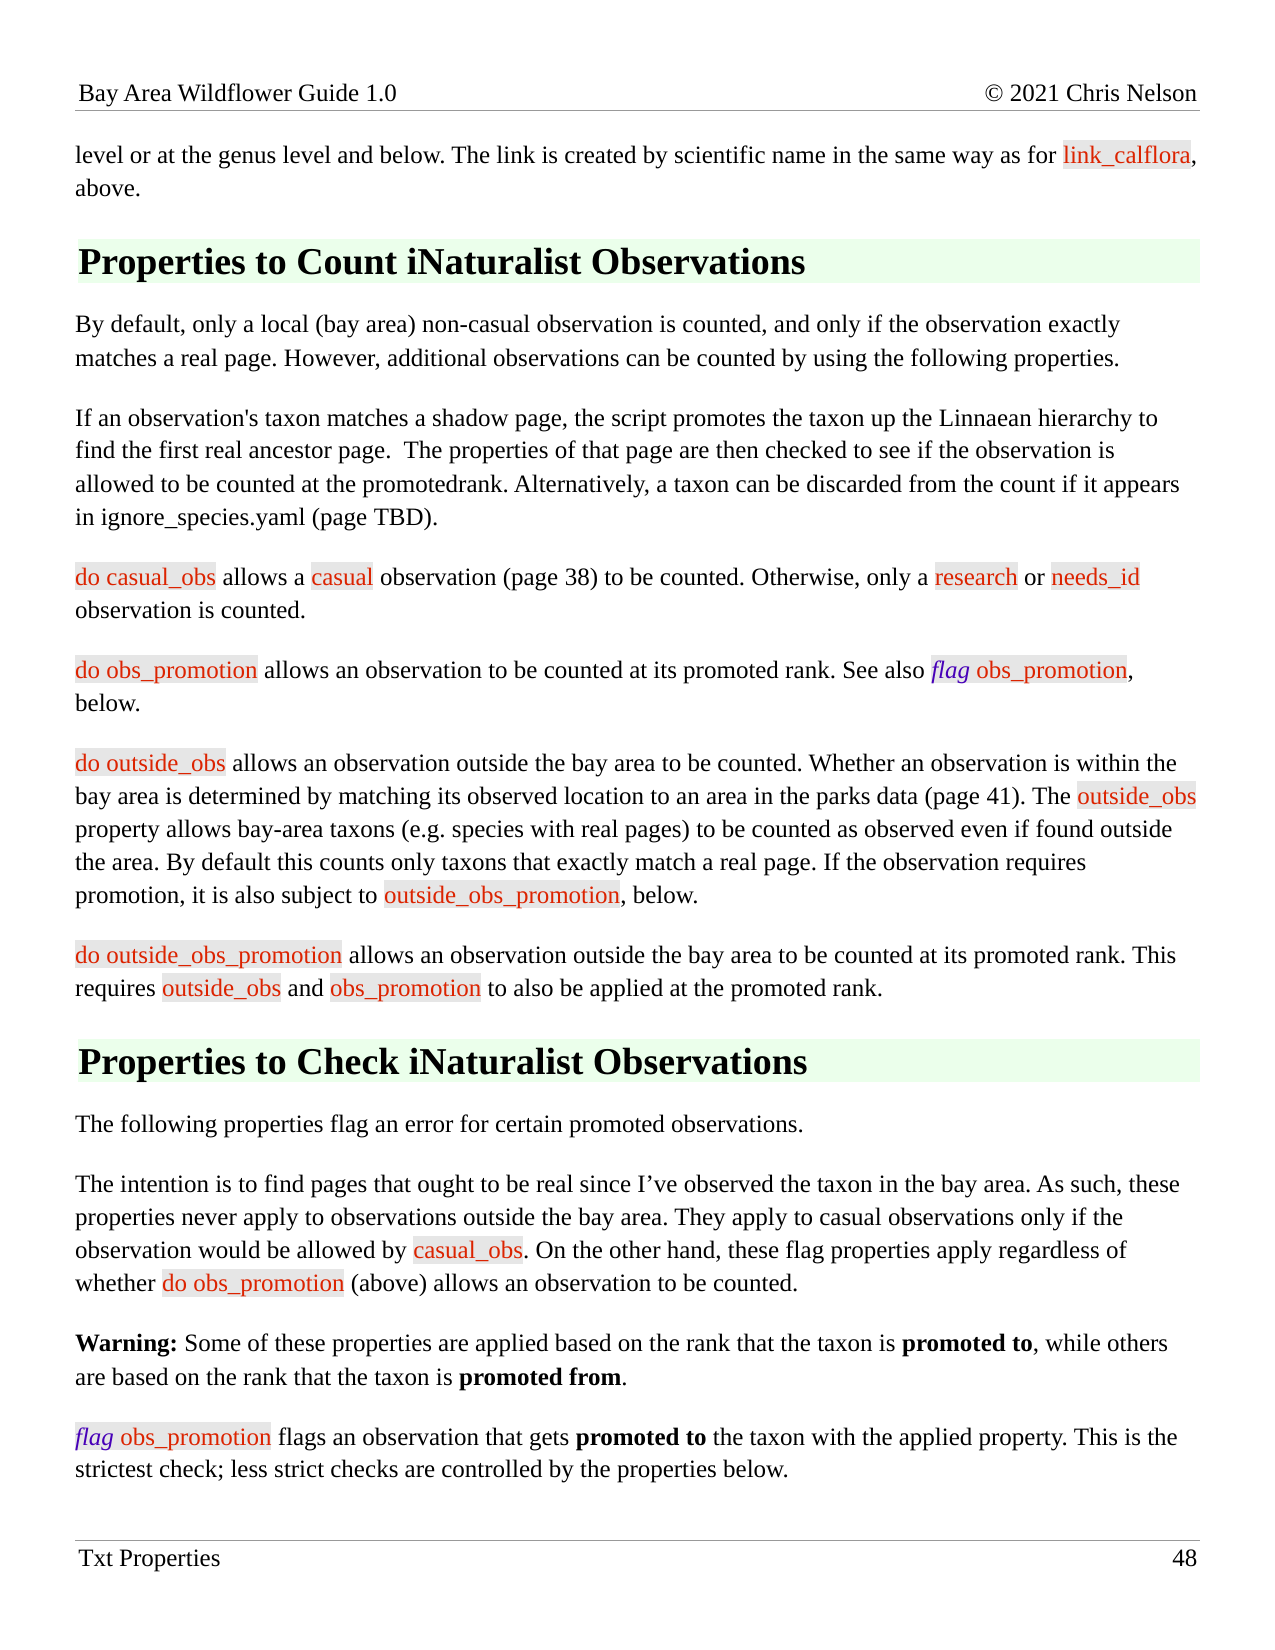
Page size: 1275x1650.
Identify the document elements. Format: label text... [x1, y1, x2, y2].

text Warning: Some of these properties are applied based on the rank that the taxon is promoted to, while others are based on the rank that the taxon is promoted from. [75, 1328, 1200, 1390]
text By default, only a local (bay area) non-casual observation is counted, and only if the observation exactly matches a real page. However, additional observations can be counted by using the following properties. [75, 309, 1200, 371]
subtitle Properties to Count iNaturalist Observations [78, 239, 1200, 283]
text The intention is to find pages that ought to be real since I’ve observed the taxon in the bay area. As such, these properties never apply to observations outside the bay area. They apply to casual observations only if the observation would be allowed by casual_obs. On the other hand, these flag properties apply regardless of whether do obs_promotion (above) allows an observation to be counted. [75, 1169, 1200, 1297]
text do outside_obs allows an observation outside the bay area to be counted. Whether an observation is within the bay area is determined by matching its observed location to an area in the parks data (page 41). The outside_obs property allows bay-area taxons (e.g. species with real pages) to be counted as observed even if found outside the area. By default this counts only taxons that exactly match a real page. If the observation requires promotion, it is also subject to outside_obs_promotion, below. [75, 748, 1200, 908]
text do casual_obs allows a casual observation (page 38) to be counted. Otherwise, only a research or needs_id observation is counted. [75, 562, 1200, 623]
text do outside_obs_promotion allows an observation outside the bay area to be counted at its promoted rank. This requires outside_obs and obs_promotion to also be applied at the promoted rank. [75, 940, 1200, 1002]
text do obs_promotion allows an observation to be counted at its promoted rank. See also flag obs_promotion, below. [75, 655, 1200, 716]
subtitle Properties to Check iNaturalist Observations [78, 1039, 1200, 1082]
text The following properties flag an error for certain promoted observations. [75, 1109, 1200, 1138]
text flag obs_promotion flags an observation that gets promoted to the taxon with the applied property. This is the strictest check; less strict checks are controlled by the properties below. [75, 1422, 1200, 1483]
text If an observation's taxon matches a shadow page, the script promotes the taxon up the Linnaean hierarchy to find the first real ancestor page. The properties of that page are then checked to see if the observation is allowed to be counted at the promotedrank. Alternatively, a taxon can be discarded from the count if it appears in ignore_species.yaml (page TBD). [75, 403, 1200, 530]
text level or at the genus level and below. The link is created by scientific name in the same way as for link_calflora, above. [75, 140, 1200, 202]
